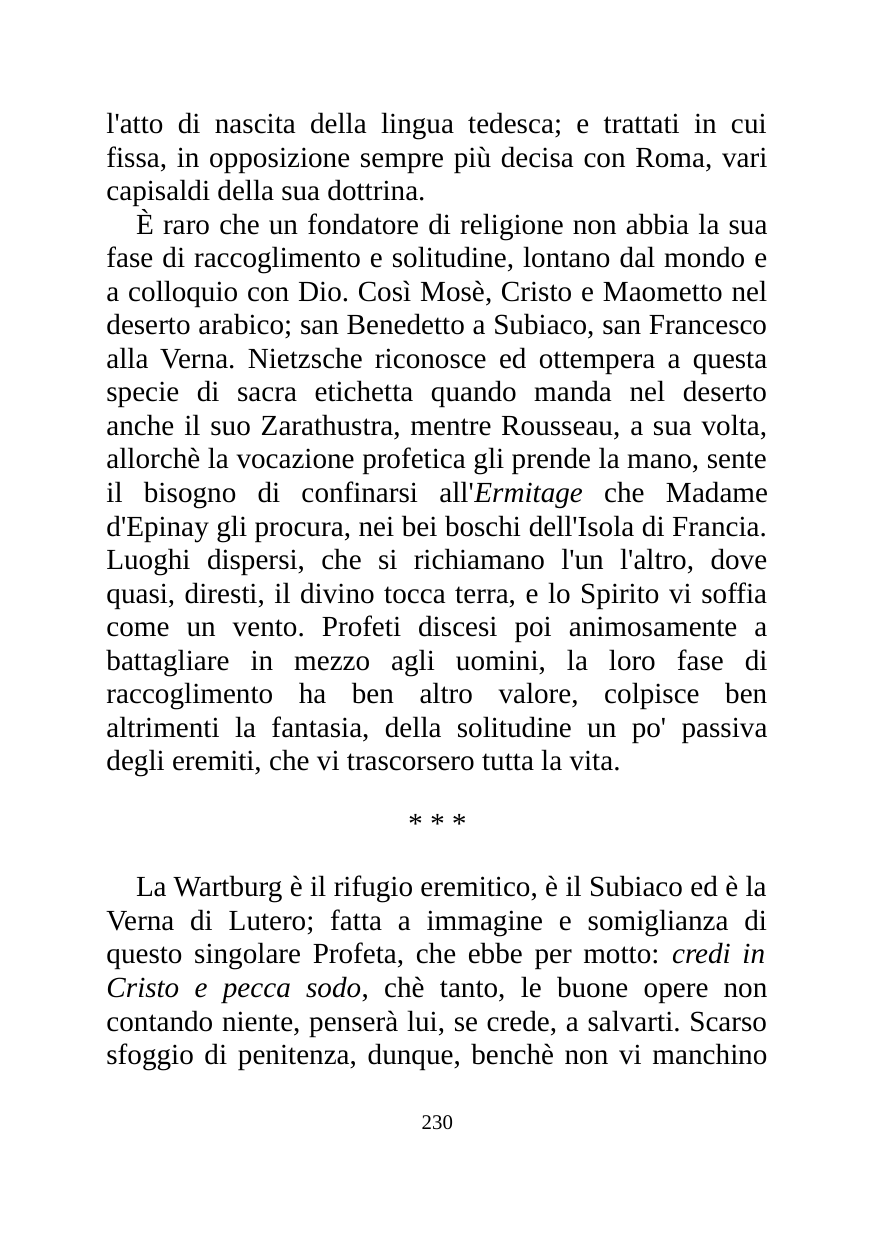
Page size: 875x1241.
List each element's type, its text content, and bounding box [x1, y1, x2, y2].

text * * * [106, 807, 768, 840]
text La Wartburg è il rifugio eremitico, è il Subiaco ed è la Verna di Lutero; fatta a immagine e somiglianza di questo singolare Profeta, che ebbe per motto: credi in Cristo e pecca sodo, chè tanto, le buone opere non contando niente, penserà lui, se crede, a salvarti. Scarso sfoggio di penitenza, dunque, benchè non vi manchino [106, 869, 768, 1071]
text l'atto di nascita della lingua tedesca; e trattati in cui fissa, in opposizione sempre più decisa con Roma, vari capisaldi della sua dottrina. [106, 106, 768, 207]
text È raro che un fondatore di religione non abbia la sua fase di raccoglimento e solitudine, lontano dal mondo e a colloquio con Dio. Così Mosè, Cristo e Maometto nel deserto arabico; san Benedetto a Subiaco, san Francesco alla Verna. Nietzsche riconosce ed ottempera a questa specie di sacra etichetta quando manda nel deserto anche il suo Zarathustra, mentre Rousseau, a sua volta, allorchè la vocazione profetica gli prende la mano, sente il bisogno di confinarsi all'Ermitage che Madame d'Epinay gli procura, nei bei boschi dell'Isola di Francia. Luoghi dispersi, che si richiamano l'un l'altro, dove quasi, diresti, il divino tocca terra, e lo Spirito vi soffia come un vento. Profeti discesi poi animosamente a battagliare in mezzo agli uomini, la loro fase di raccoglimento ha ben altro valore, colpisce ben altrimenti la fantasia, della solitudine un po' passiva degli eremiti, che vi trascorsero tutta la vita. [106, 207, 768, 777]
